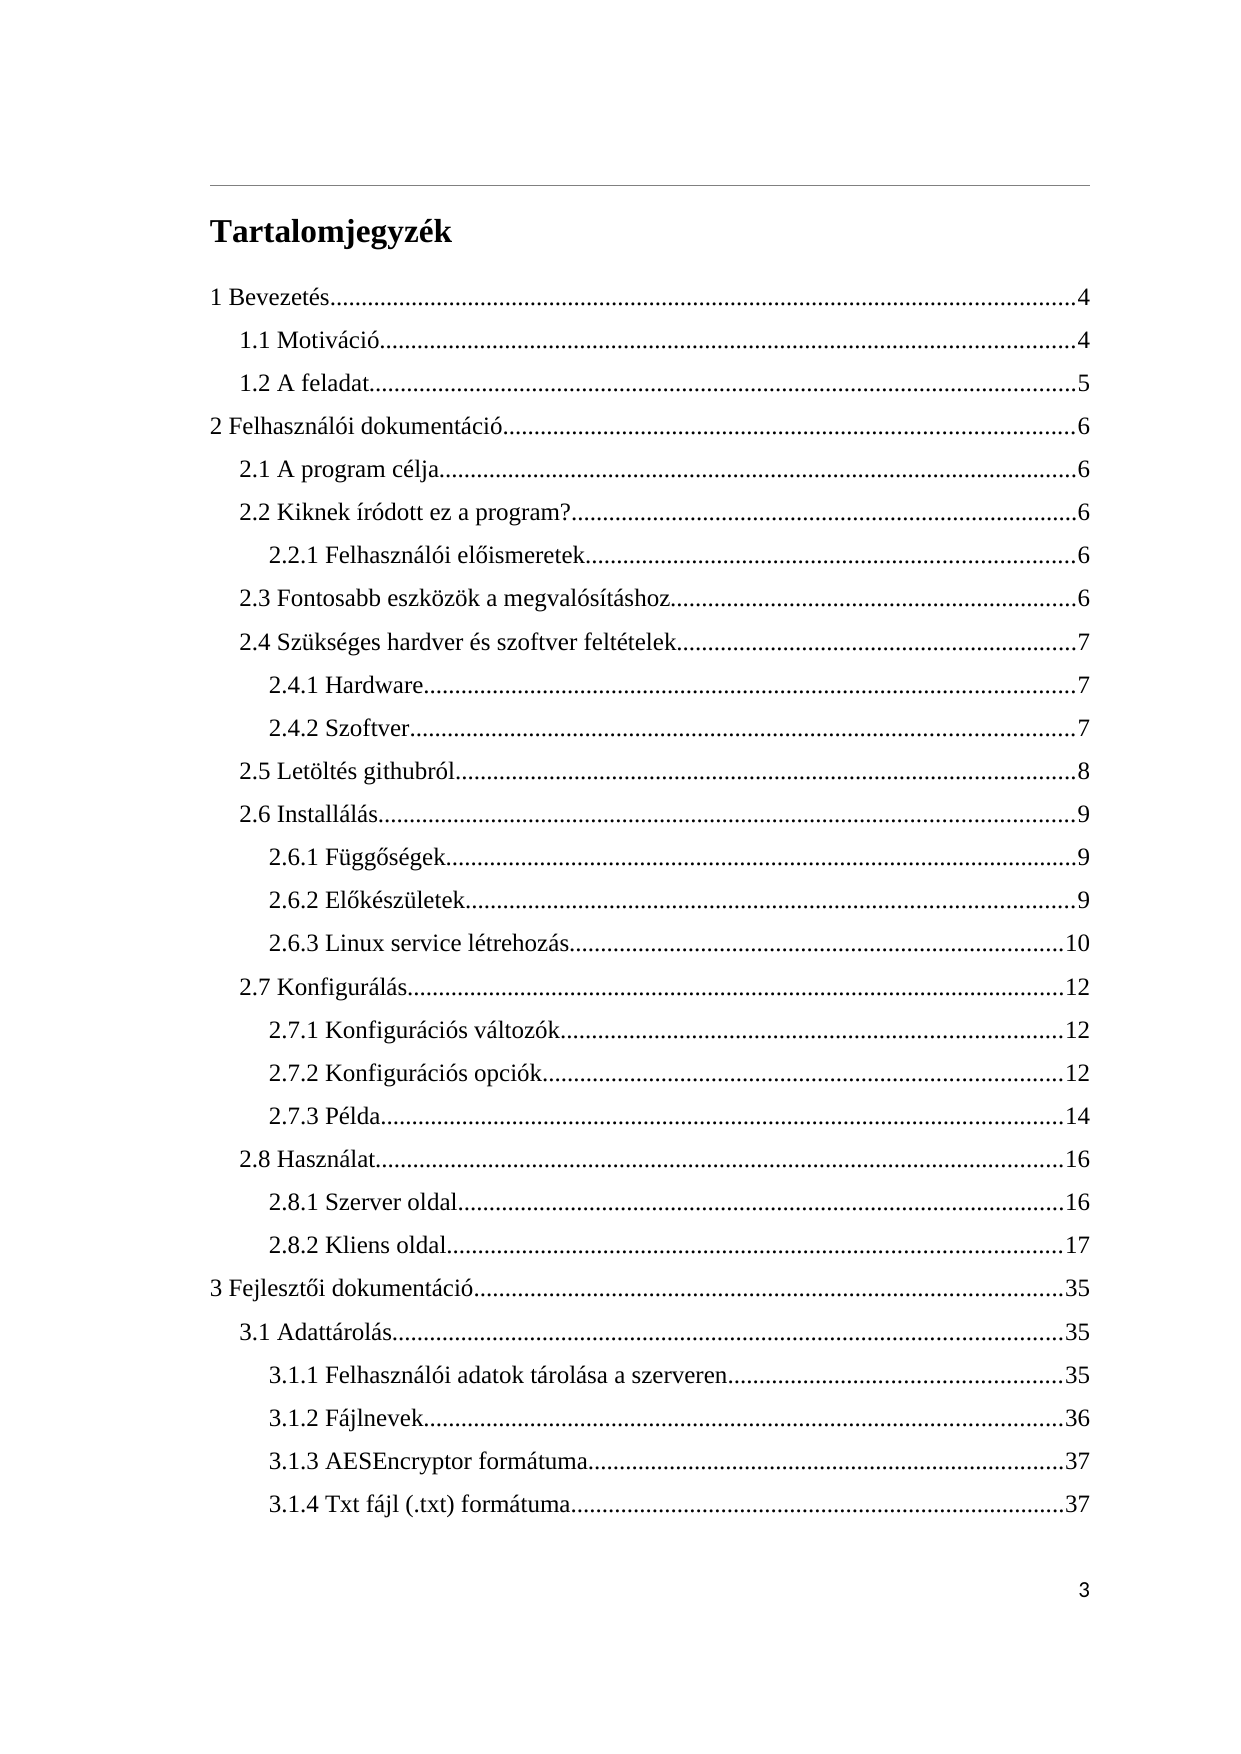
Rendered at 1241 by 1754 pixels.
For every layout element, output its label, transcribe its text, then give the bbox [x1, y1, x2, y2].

text 2.8 Használat 16 [239, 1144, 1090, 1173]
text 3.1.2 Fájlnevek 36 [268, 1403, 1090, 1432]
text 2 Felhasználói dokumentáció 6 [209, 411, 1090, 440]
text 2.7.1 Konfigurációs változók 12 [268, 1015, 1090, 1043]
text 1.2 A feladat 5 [239, 368, 1090, 397]
text 2.6.1 Függőségek 9 [268, 842, 1090, 871]
text 2.4 Szükséges hardver és szoftver feltételek 7 [239, 627, 1090, 655]
text 2.7 Konfigurálás 12 [239, 972, 1090, 1000]
text 2.5 Letöltés githubról 8 [239, 756, 1090, 785]
text 2.4.1 Hardware 7 [268, 670, 1090, 698]
text 2.7.2 Konfigurációs opciók 12 [268, 1058, 1090, 1087]
text 2.1 A program célja 6 [239, 454, 1090, 483]
text 2.7.3 Példa 14 [268, 1101, 1090, 1130]
text 1.1 Motiváció 4 [239, 325, 1090, 353]
text 3.1.4 Txt fájl (.txt) formátuma 37 [268, 1489, 1090, 1518]
text 2.8.1 Szerver oldal 16 [268, 1187, 1090, 1216]
text 2.2 Kiknek íródott ez a program? 6 [239, 497, 1090, 526]
text 1 Bevezetés 4 [209, 282, 1090, 310]
text 3 Fejlesztői dokumentáció 35 [209, 1273, 1090, 1302]
text 2.2.1 Felhasználói előismeretek 6 [268, 540, 1090, 569]
text 3.1.1 Felhasználói adatok tárolása a szerveren 35 [268, 1360, 1090, 1388]
text 2.6.3 Linux service létrehozás 10 [268, 928, 1090, 957]
text 2.4.2 Szoftver 7 [268, 713, 1090, 742]
text 2.8.2 Kliens oldal 17 [268, 1230, 1090, 1259]
text 2.6 Installálás 9 [239, 799, 1090, 828]
text 2.3 Fontosabb eszközök a megvalósításhoz 6 [239, 583, 1090, 612]
text 2.6.2 Előkészületek 9 [268, 885, 1090, 914]
subtitle Tartalomjegyzék [209, 212, 1090, 250]
text 3.1.3 AESEncryptor formátuma 37 [268, 1446, 1090, 1475]
text 3.1 Adattárolás 35 [239, 1317, 1090, 1345]
